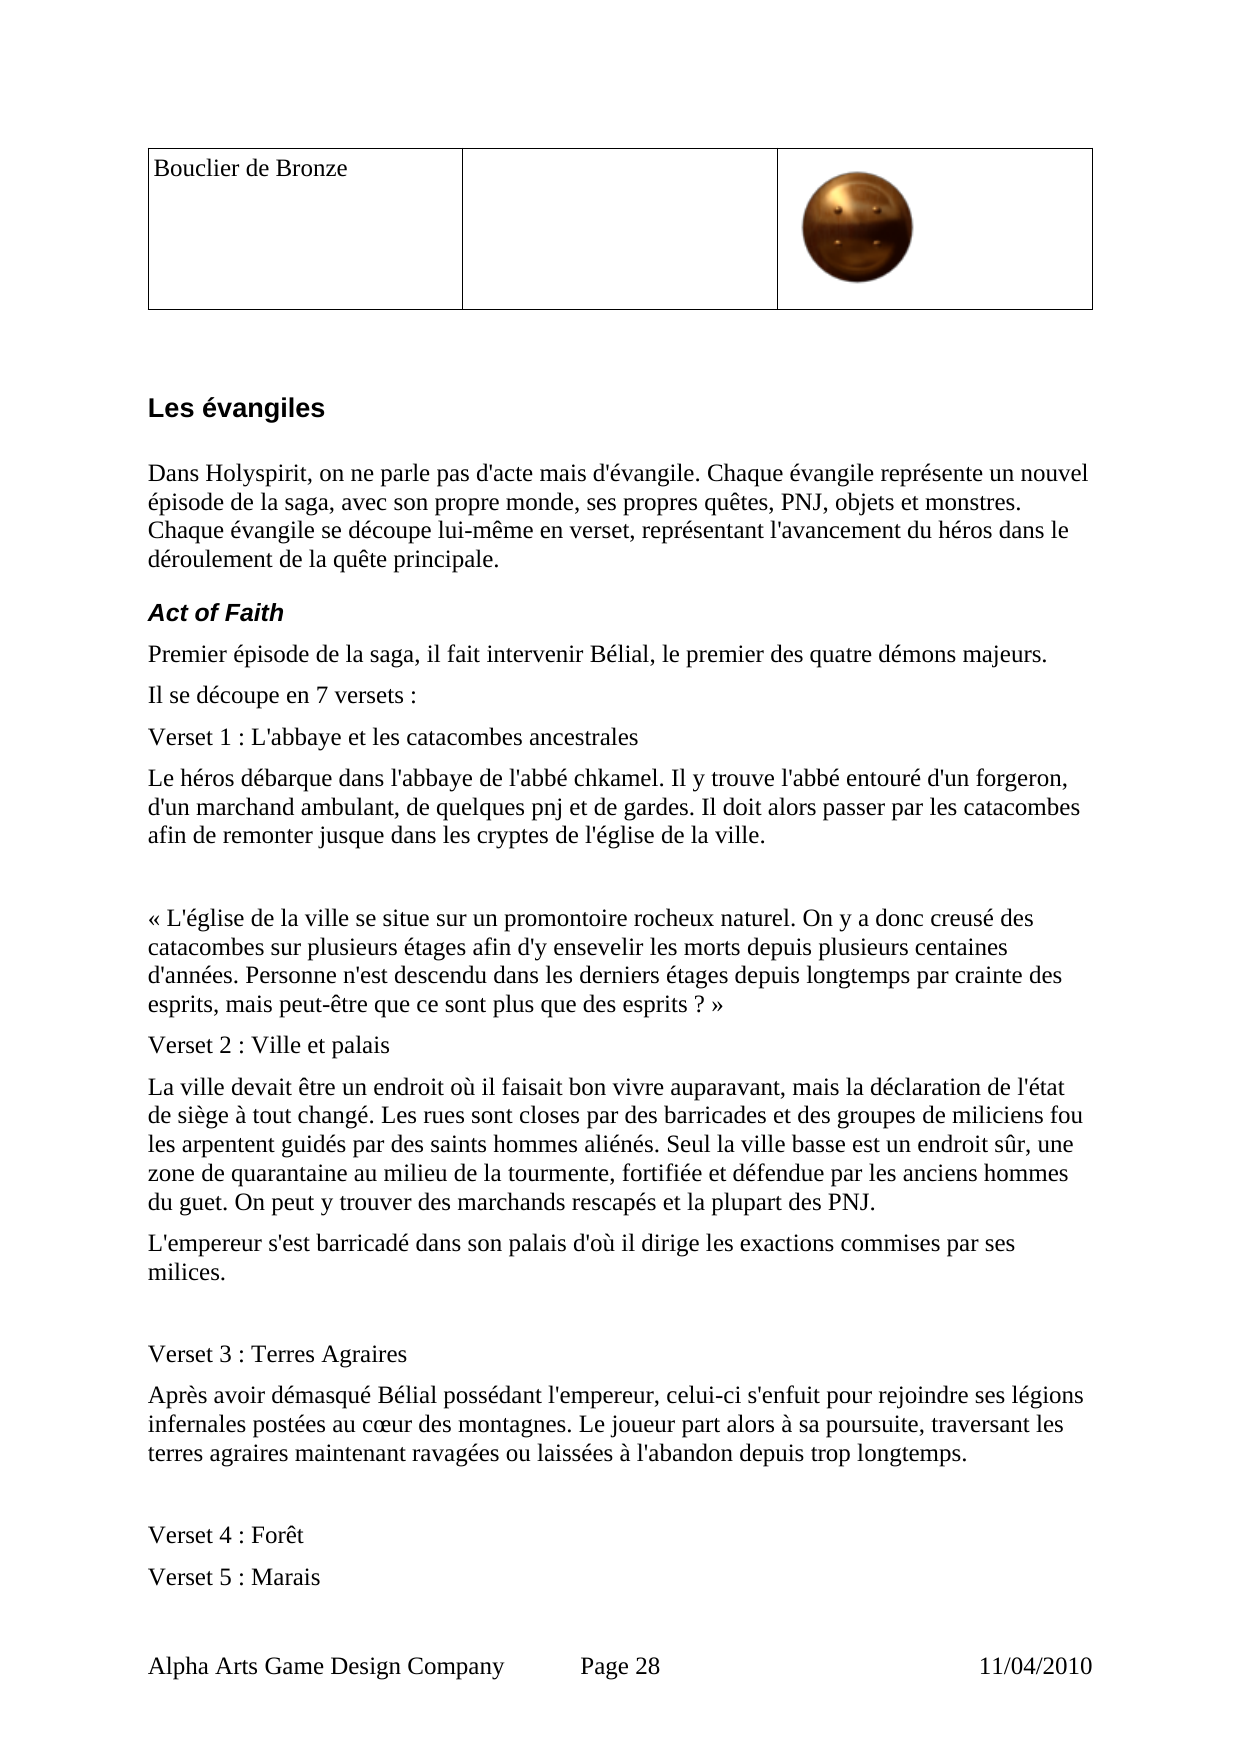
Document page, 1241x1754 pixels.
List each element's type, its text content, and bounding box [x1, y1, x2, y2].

text Verset 3 : Terres Agraires [148, 1339, 1092, 1368]
text Après avoir démasqué Bélial possédant l'empereur, celui-ci s'enfuit pour rejoindre ses légions infernales postées au cœur des montagnes. Le joueur part alors à sa poursuite, traversant les terres agraires maintenant ravagées ou laissées à l'abandon depuis trop longtemps. [148, 1380, 1092, 1467]
picture [783, 153, 934, 304]
text Verset 4 : Forêt [148, 1520, 1092, 1549]
text Premier épisode de la saga, il fait intervenir Bélial, le premier des quatre démons majeurs. [148, 639, 1092, 668]
text « L'église de la ville se situe sur un promontoire rocheux naturel. On y a donc creusé des catacombes sur plusieurs étages afin d'y ensevelir les morts depuis plusieurs centaines d'années. Personne n'est descendu dans les derniers étages depuis longtemps par crainte des esprits, mais peut-être que ce sont plus que des esprits ? » [148, 903, 1092, 1018]
text Verset 1 : L'abbaye et les catacombes ancestrales [148, 722, 1092, 750]
subtitle Act of Faith [148, 598, 1092, 627]
text Le héros débarque dans l'abbaye de l'abbé chkamel. Il y trouve l'abbé entouré d'un forgeron, d'un marchand ambulant, de quelques pnj et de gardes. Il doit alors passer par les catacombes afin de remonter jusque dans les cryptes de l'église de la ville. [148, 763, 1092, 849]
text La ville devait être un endroit où il faisait bon vivre auparavant, mais la déclaration de l'état de siège à tout changé. Les rues sont closes par des barricades et des groupes de miliciens fou les arpentent guidés par des saints hommes aliénés. Seul la ville basse est un endroit sûr, une zone de quarantaine au milieu de la tourmente, fortifiée et défendue par les anciens hommes du guet. On peut y trouver des marchands rescapés et la plupart des PNJ. [148, 1072, 1092, 1215]
text L'empereur s'est barricadé dans son palais d'où il dirige les exactions commises par ses milices. [148, 1228, 1092, 1285]
table_cell [778, 149, 1092, 309]
text Dans Holyspirit, on ne parle pas d'acte mais d'évangile. Chaque évangile représente un nouvel épisode de la saga, avec son propre monde, ses propres quêtes, PNJ, objets et monstres. Chaque évangile se découpe lui-même en verset, représentant l'avancement du héros dans le déroulement de la quête principale. [148, 458, 1092, 573]
table_cell [463, 149, 777, 309]
text Verset 5 : Marais [148, 1562, 1092, 1590]
table_cell Bouclier de Bronze [149, 149, 462, 309]
subtitle Les évangiles [148, 392, 1092, 423]
text Il se découpe en 7 versets : [148, 680, 1092, 709]
text Verset 2 : Ville et palais [148, 1030, 1092, 1059]
